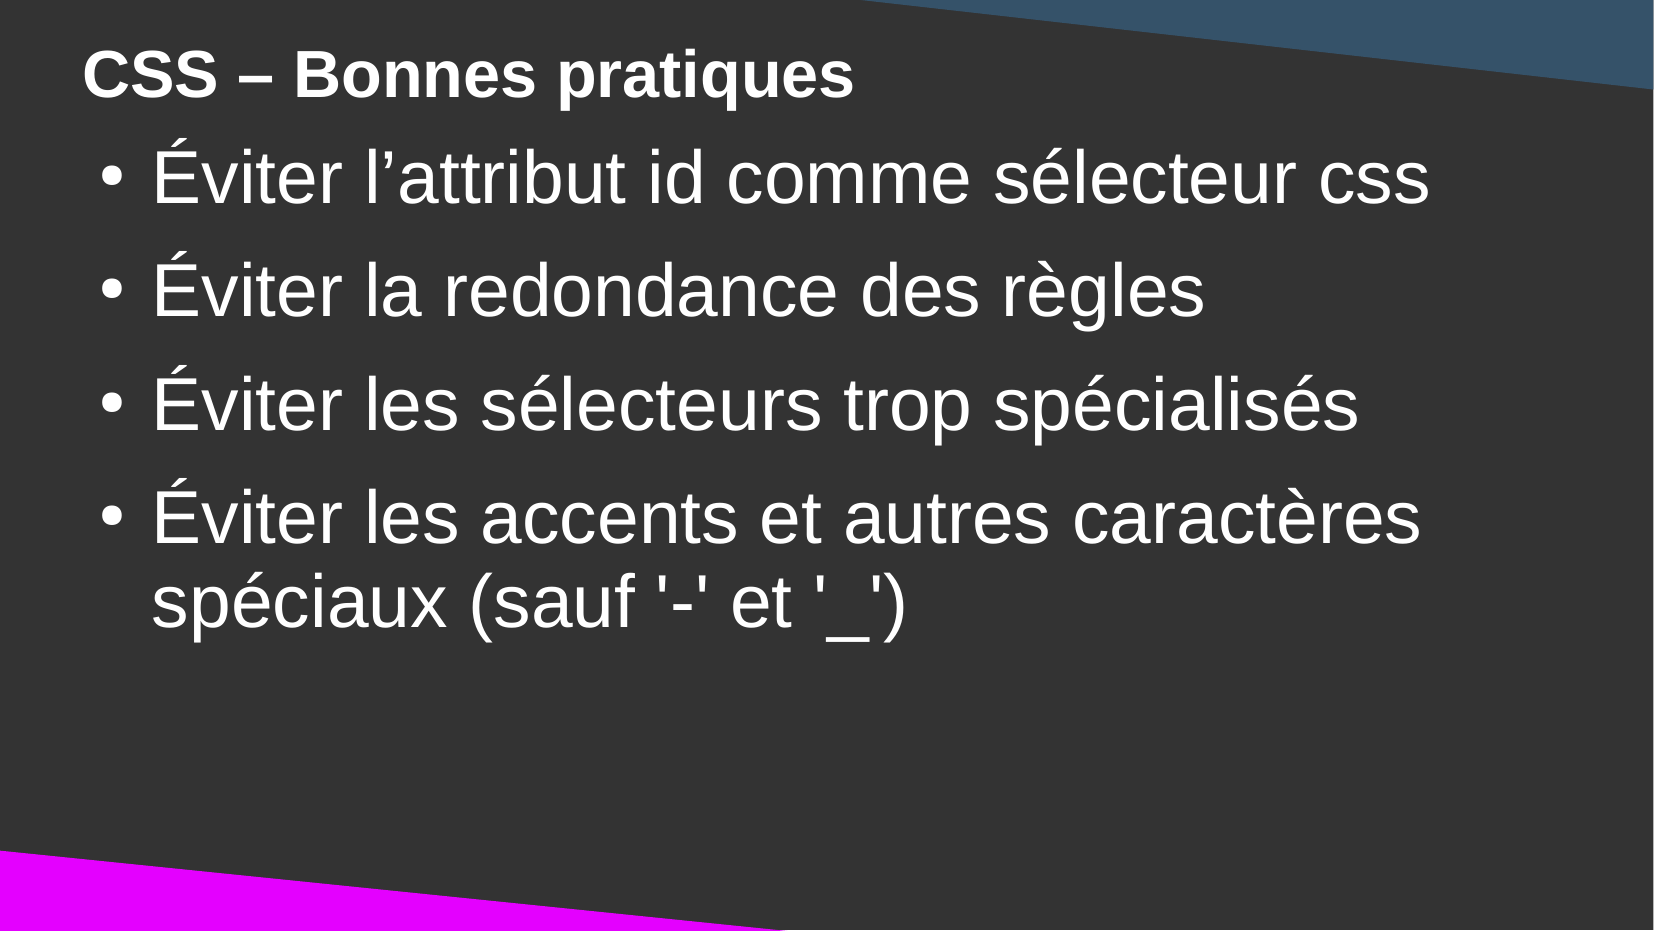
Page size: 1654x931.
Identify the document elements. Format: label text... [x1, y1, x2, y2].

text_box [860, 0, 1654, 90]
title CSS – Bonnes pratiques [82, 37, 1571, 114]
list Éviter l’attribut id comme sélecteur css Éviter la redondance des règles Éviter les sélecteurs trop spécialisés Éviter les accents et autres caractères spéciaux (sauf '-' et '_') [80, 135, 1605, 789]
text_box [0, 850, 788, 931]
